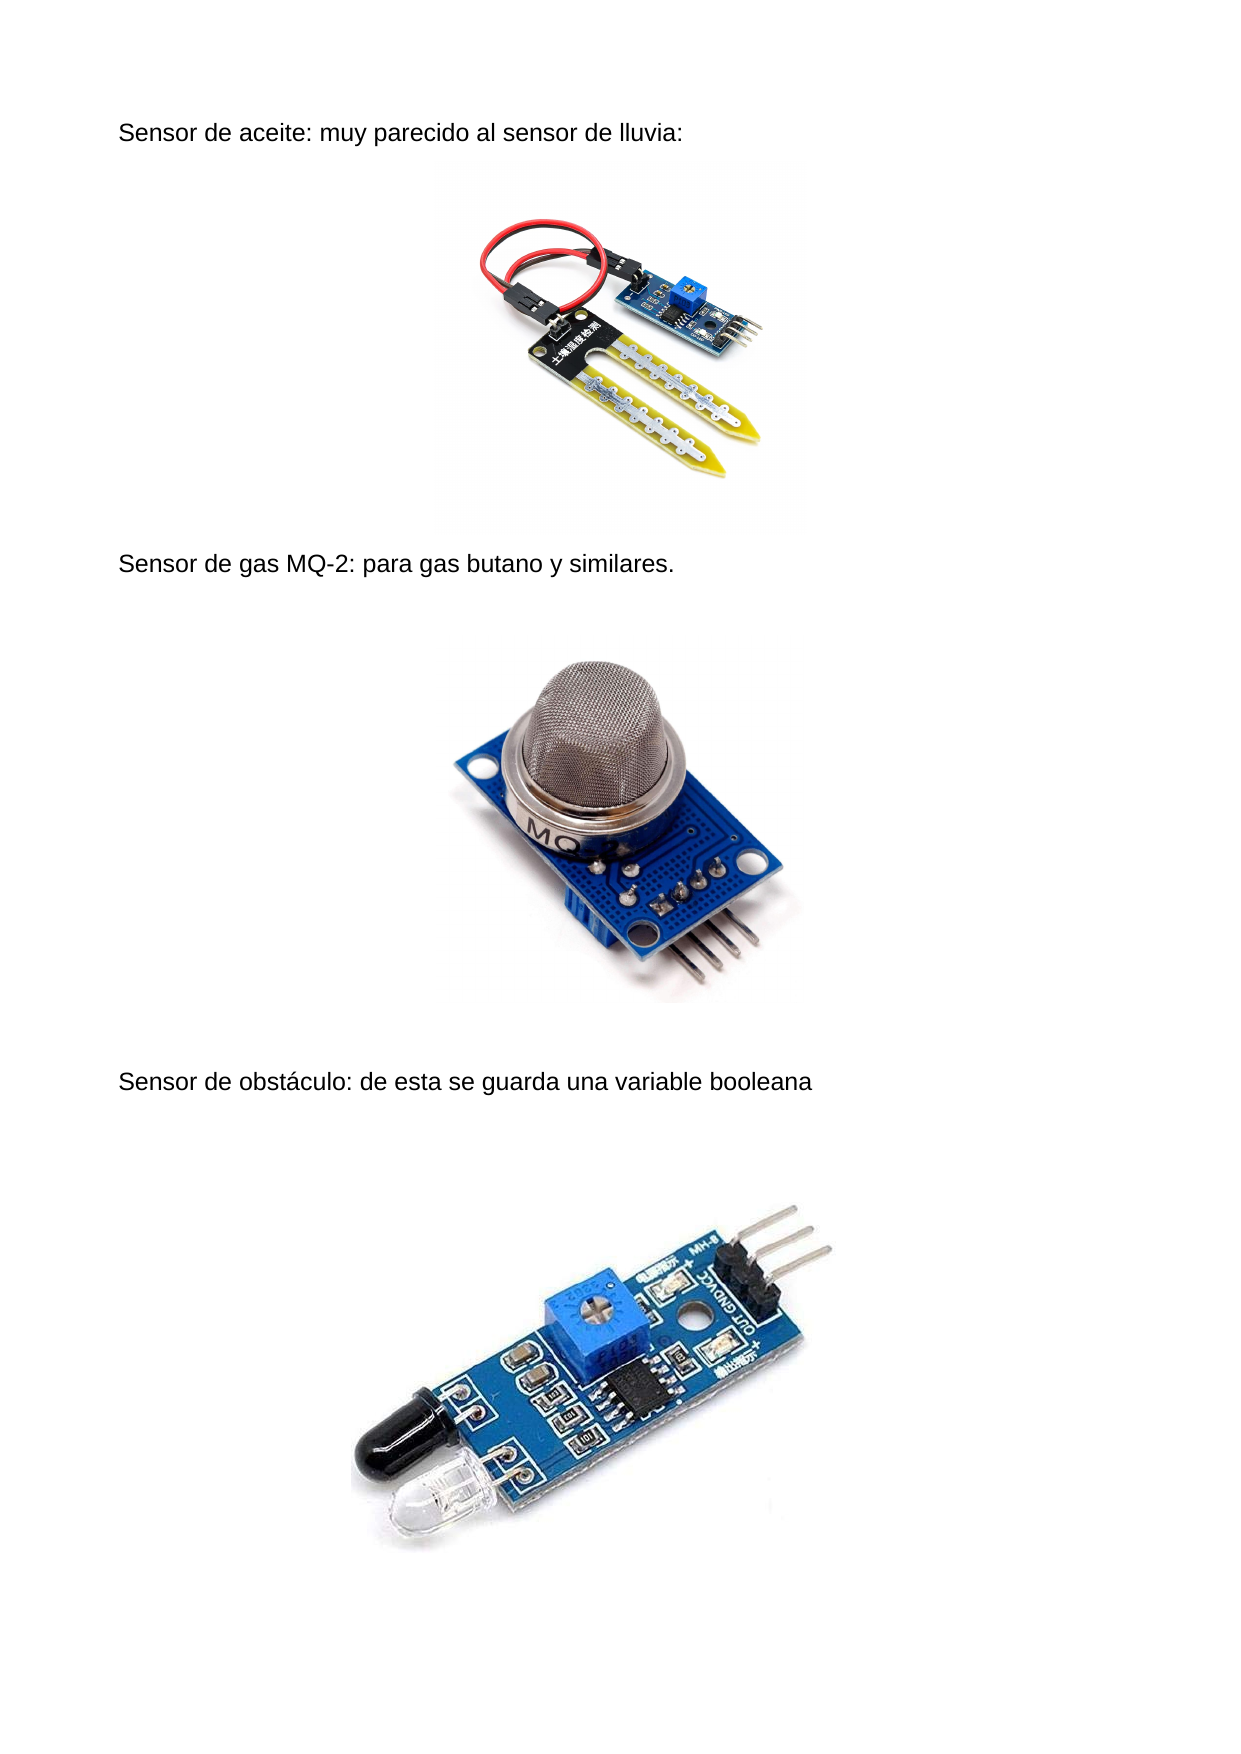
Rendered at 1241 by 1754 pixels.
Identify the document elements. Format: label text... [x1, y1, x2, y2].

text Sensor de obstáculo: de esta se guarda una variable booleana [118, 1067, 1122, 1096]
text Sensor de gas MQ-2: para gas butano y similares. [118, 549, 1122, 578]
picture [433, 161, 807, 535]
text Sensor de aceite: muy parecido al sensor de lluvia: [118, 118, 1122, 147]
picture [351, 1162, 838, 1608]
picture [436, 635, 804, 1003]
